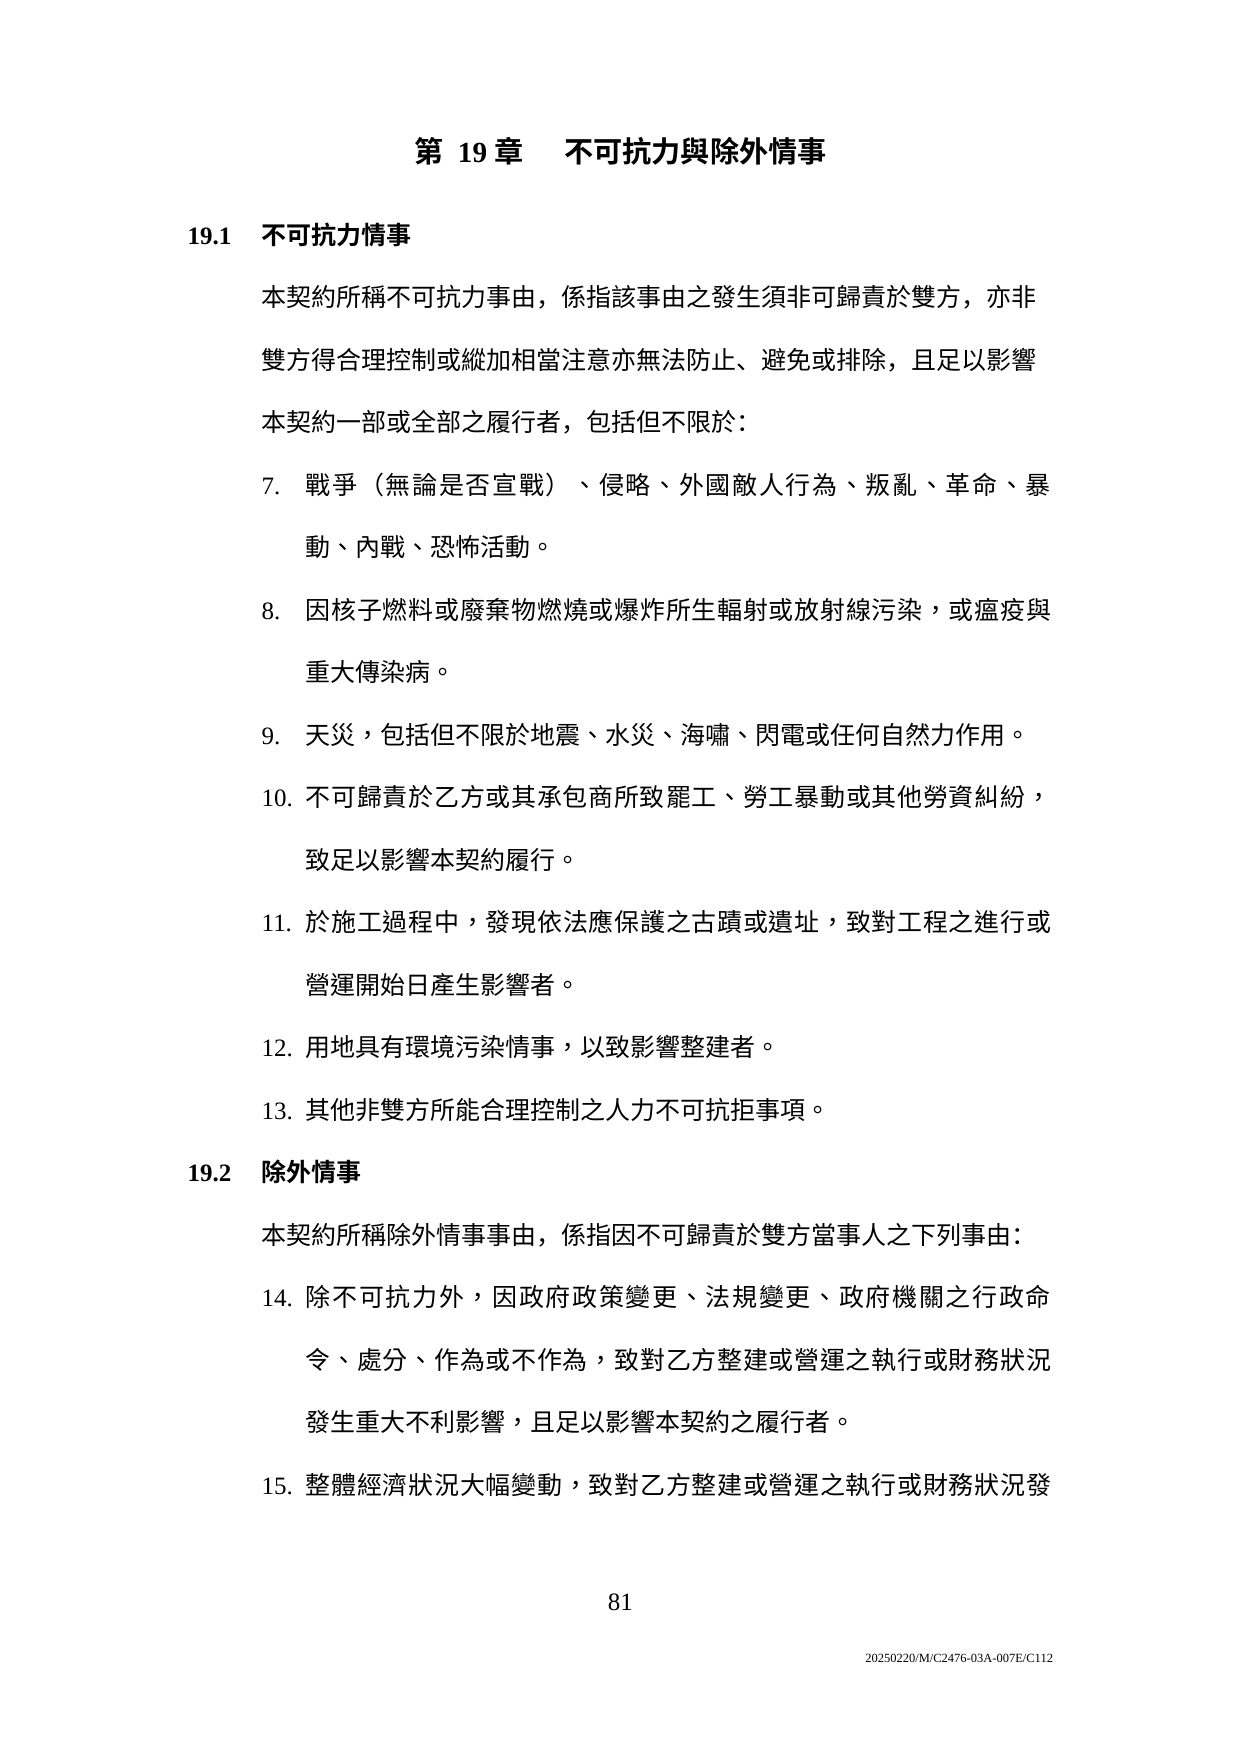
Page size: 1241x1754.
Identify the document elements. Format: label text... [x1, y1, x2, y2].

list 天災，包括但不限於地震、水災、海嘯、閃電或任何自然力作用。 [261, 692, 1053, 754]
list 於施工過程中，發現依法應保護之古蹟或遺址，致對工程之進行或營運開始日產生影響者。 [261, 879, 1053, 1004]
list 不可歸責於乙方或其承包商所致罷工、勞工暴動或其他勞資糾紛，致足以影響本契約履行。 [261, 754, 1053, 879]
text 本契約所稱不可抗力事由，係指該事由之發生須非可歸責於雙方，亦非雙方得合理控制或縱加相當注意亦無法防止、避免或排除，且足以影響本契約一部或全部之履行者，包括但不限於： [261, 254, 1053, 442]
list 其他非雙方所能合理控制之人力不可抗拒事項。 [261, 1067, 1053, 1129]
subtitle 不可抗力與除外情事 [187, 108, 1053, 171]
list 戰爭（無論是否宣戰）、侵略、外國敵人行為、叛亂、革命、暴動、內戰、恐怖活動。 [261, 442, 1053, 567]
list 整體經濟狀況大幅變動，致對乙方整建或營運之執行或財務狀況發 [261, 1442, 1053, 1504]
subtitle 除外情事 [187, 1129, 1053, 1192]
list 因核子燃料或廢棄物燃燒或爆炸所生輻射或放射線污染，或瘟疫與重大傳染病。 [261, 567, 1053, 692]
text 本契約所稱除外情事事由，係指因不可歸責於雙方當事人之下列事由： [261, 1192, 1053, 1254]
list 用地具有環境污染情事，以致影響整建者。 [261, 1004, 1053, 1067]
list 除不可抗力外，因政府政策變更、法規變更、政府機關之行政命令、處分、作為或不作為，致對乙方整建或營運之執行或財務狀況發生重大不利影響，且足以影響本契約之履行者。 [261, 1254, 1053, 1442]
subtitle 不可抗力情事 [187, 192, 1053, 254]
